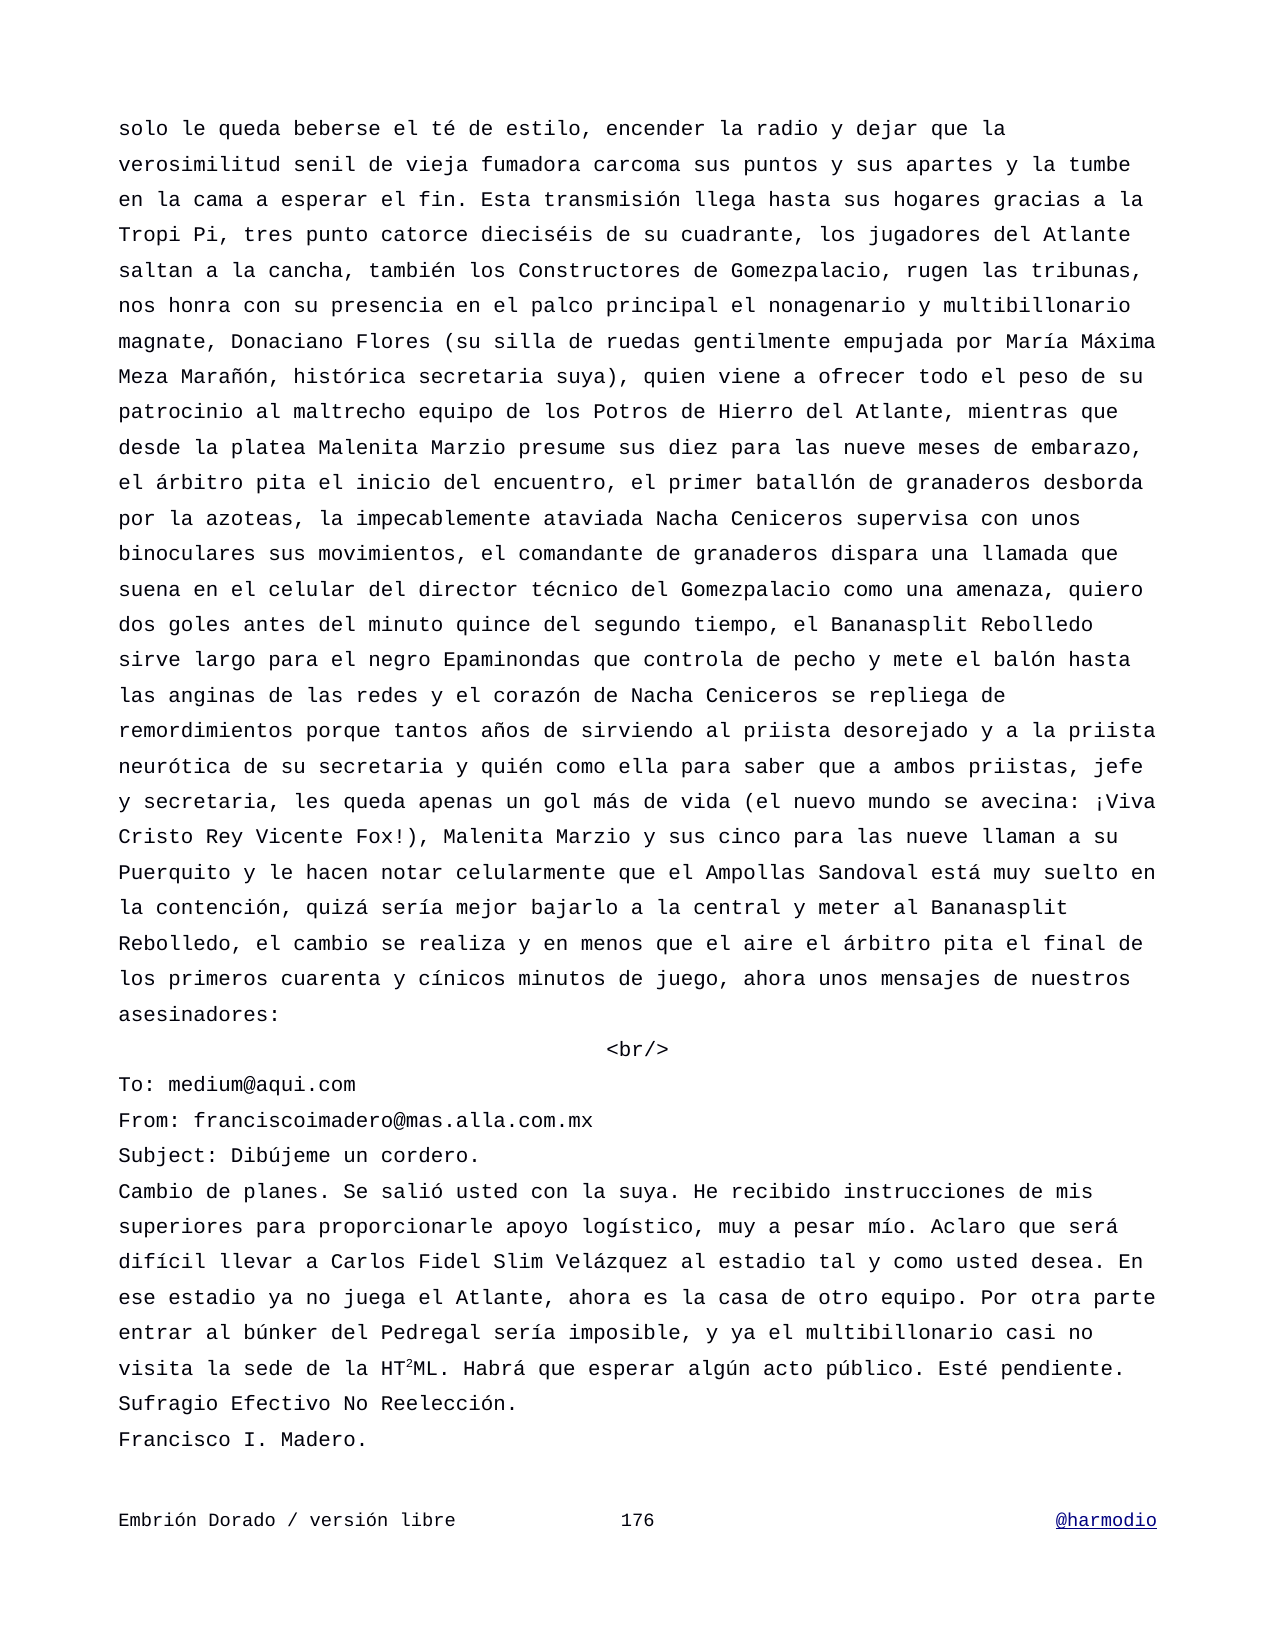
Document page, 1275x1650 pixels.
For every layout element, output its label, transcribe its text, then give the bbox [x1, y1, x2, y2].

text To: medium@aqui.com [118, 1074, 1157, 1098]
text Subject: Dibújeme un cordero. [118, 1145, 1157, 1169]
text <br/> [118, 1039, 1157, 1063]
text solo le queda beberse el té de estilo, encender la radio y dejar que la verosimilitud senil de vieja fumadora carcoma sus puntos y sus apartes y la tumbe en la cama a esperar el fin. Esta transmisión llega hasta sus hogares gracias a la Tropi Pi, tres punto catorce dieciséis de su cuadrante, los jugadores del Atlante saltan a la cancha, también los Constructores de Gomezpalacio, rugen las tribunas, nos honra con su presencia en el palco principal el nonagenario y multibillonario magnate, Donaciano Flores (su silla de ruedas gentilmente empujada por María Máxima Meza Marañón, histórica secretaria suya), quien viene a ofrecer todo el peso de su patrocinio al maltrecho equipo de los Potros de Hierro del Atlante, mientras que desde la platea Malenita Marzio presume sus diez para las nueve meses de embarazo, el árbitro pita el inicio del encuentro, el primer batallón de granaderos desborda por la azoteas, la impecablemente ataviada Nacha Ceniceros supervisa con unos binoculares sus movimientos, el comandante de granaderos dispara una llamada que suena en el celular del director técnico del Gomezpalacio como una amenaza, quiero dos goles antes del minuto quince del segundo tiempo, el Bananasplit Rebolledo sirve largo para el negro Epaminondas que controla de pecho y mete el balón hasta las anginas de las redes y el corazón de Nacha Ceniceros se repliega de remordimientos porque tantos años de sirviendo al priista desorejado y a la priista neurótica de su secretaria y quién como ella para saber que a ambos priistas, jefe y secretaria, les queda apenas un gol más de vida (el nuevo mundo se avecina: ¡Viva Cristo Rey Vicente Fox!), Malenita Marzio y sus cinco para las nueve llaman a su Puerquito y le hacen notar celularmente que el Ampollas Sandoval está muy suelto en la contención, quizá sería mejor bajarlo a la central y meter al Bananasplit Rebolledo, el cambio se realiza y en menos que el aire el árbitro pita el final de los primeros cuarenta y cínicos minutos de juego, ahora unos mensajes de nuestros asesinadores: [118, 118, 1157, 1027]
text Cambio de planes. Se salió usted con la suya. He recibido instrucciones de mis superiores para proporcionarle apoyo logístico, muy a pesar mío. Aclaro que será difícil llevar a Carlos Fidel Slim Velázquez al estadio tal y como usted desea. En ese estadio ya no juega el Atlante, ahora es la casa de otro equipo. Por otra parte entrar al búnker del Pedregal sería imposible, y ya el multibillonario casi no visita la sede de la HT2ML. Habrá que esperar algún acto público. Esté pendiente. [118, 1181, 1157, 1381]
text Sufragio Efectivo No Reelección. [118, 1393, 1157, 1417]
text From: franciscoimadero@mas.alla.com.mx [118, 1110, 1157, 1133]
text Francisco I. Madero. [118, 1428, 1157, 1452]
